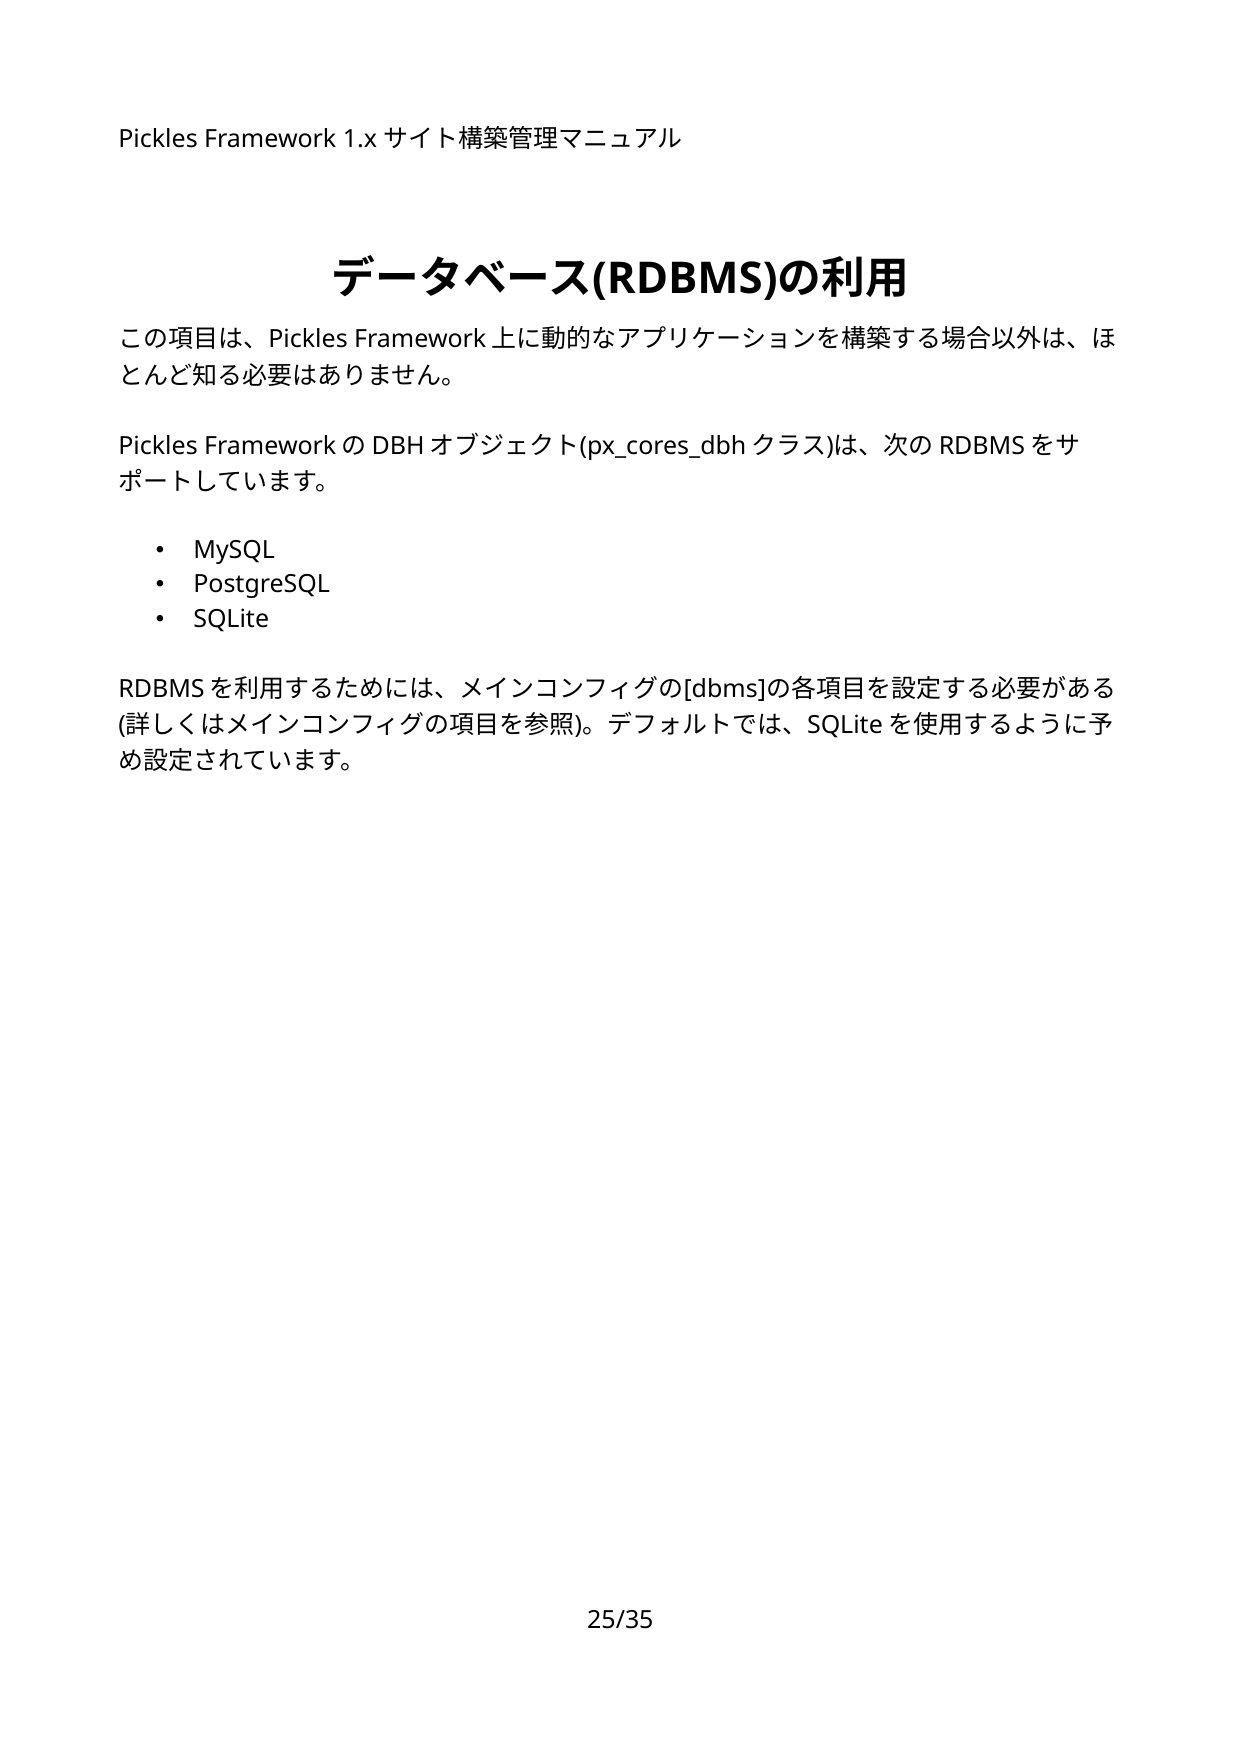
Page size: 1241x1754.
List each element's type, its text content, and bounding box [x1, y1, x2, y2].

text RDBMSを利用するためには、メインコンフィグの[dbms]の各項目を設定する必要がある(詳しくはメインコンフィグの項目を参照)。デフォルトでは、SQLiteを使用するように予め設定されています。 [118, 668, 1122, 777]
subtitle データベース(RDBMS)の利用 [118, 243, 1122, 306]
list SQLite [156, 600, 1122, 634]
list MySQL [156, 532, 1122, 566]
text Pickles FrameworkのDBHオブジェクト(px_cores_dbhクラス)は、次のRDBMSをサポートしています。 [118, 426, 1122, 498]
list PostgreSQL [156, 566, 1122, 600]
text この項目は、Pickles Framework上に動的なアプリケーションを構築する場合以外は、ほとんど知る必要はありません。 [118, 319, 1122, 391]
